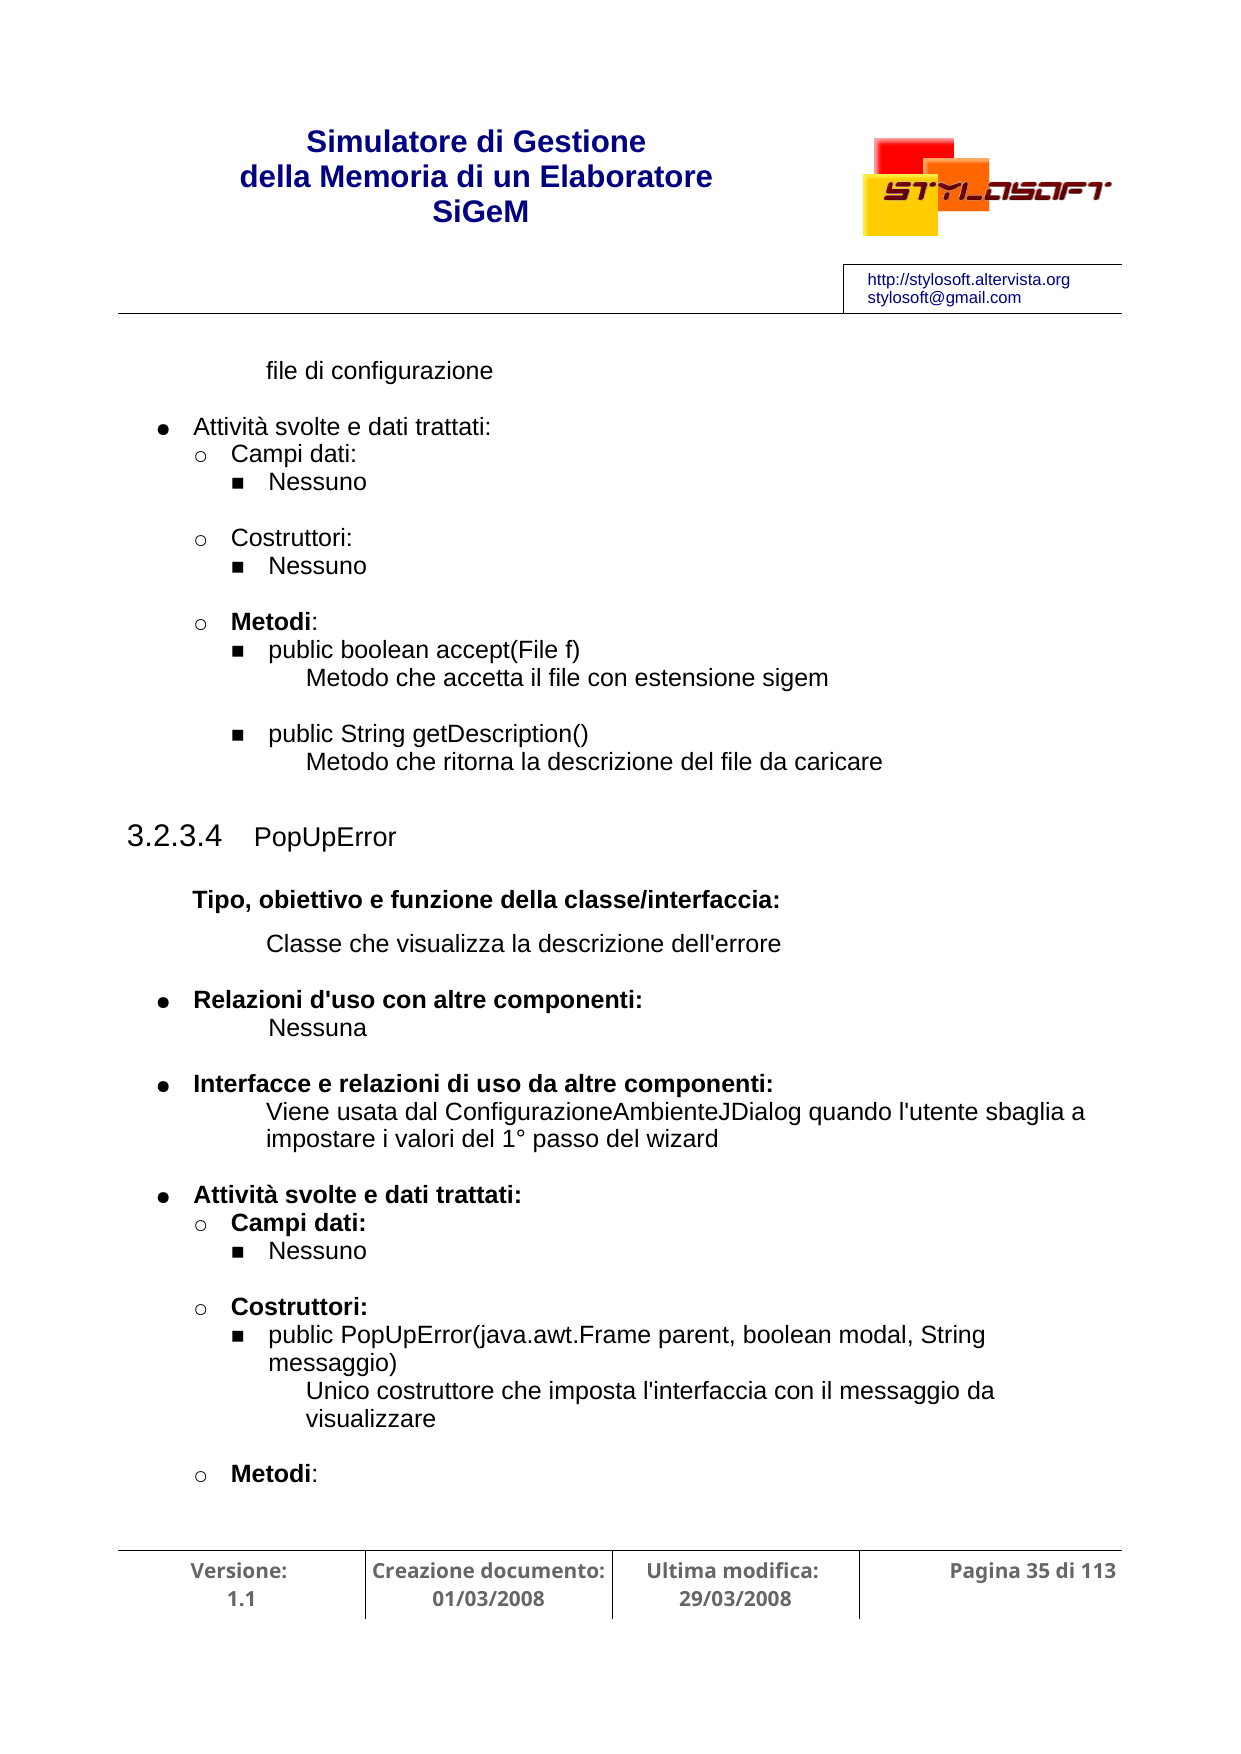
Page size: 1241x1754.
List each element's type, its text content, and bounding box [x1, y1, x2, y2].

picture [848, 123, 1117, 247]
list Costruttori: [193, 524, 1122, 552]
list Nessuno [231, 552, 1122, 580]
list Unico costruttore che imposta l'interfaccia con il messaggio da visualizzare [268, 1377, 1122, 1432]
list Campi dati: [193, 1209, 1122, 1237]
list Viene usata dal ConfigurazioneAmbienteJDialog quando l'utente sbaglia a impostare i valori del 1° passo del wizard [156, 1097, 1122, 1153]
list Metodi: [193, 1460, 1122, 1488]
subtitle PopUpError [118, 818, 1122, 853]
list Metodo che accetta il file con estensione sigem [268, 664, 1122, 692]
list Nessuno [231, 468, 1122, 496]
list Costruttori: [193, 1293, 1122, 1321]
list Nessuna [231, 1014, 1122, 1042]
list public boolean accept(File f) [231, 636, 1122, 664]
list public String getDescription() [231, 719, 1122, 747]
list file di configurazione [156, 357, 1122, 384]
list Campi dati: [193, 440, 1122, 468]
list Interfacce e relazioni di uso da altre componenti: [156, 1069, 1122, 1097]
list Nessuno [231, 1237, 1122, 1265]
list Classe che visualizza la descrizione dell'errore [156, 930, 1122, 958]
list Attività svolte e dati trattati: [156, 1181, 1122, 1209]
list Metodo che ritorna la descrizione del file da caricare [268, 747, 1122, 775]
list Relazioni d'uso con altre componenti: [156, 986, 1122, 1014]
list Attività svolte e dati trattati: [156, 412, 1122, 440]
subtitle Tipo, obiettivo e funzione della classe/interfaccia: [118, 882, 1122, 915]
list Metodi: [193, 608, 1122, 636]
list public PopUpError(java.awt.Frame parent, boolean modal, String messaggio) [231, 1321, 1122, 1377]
